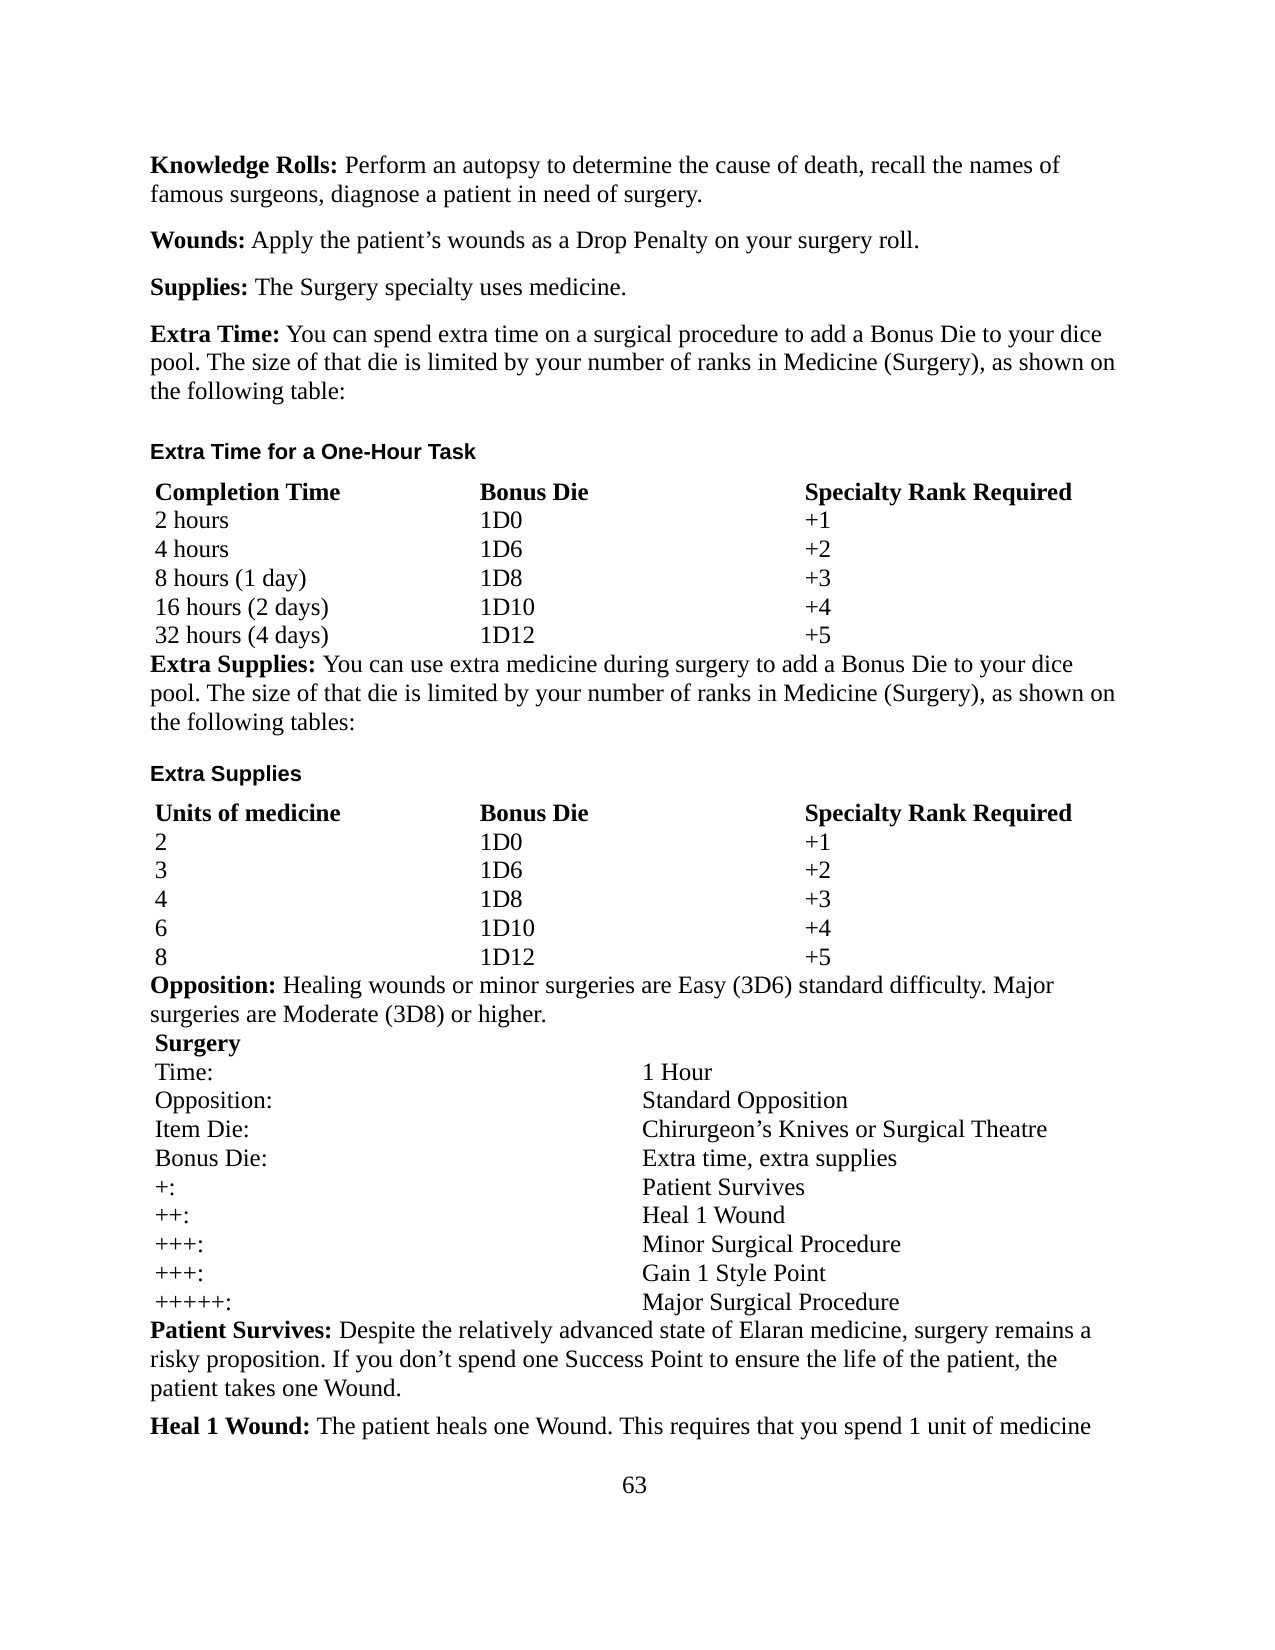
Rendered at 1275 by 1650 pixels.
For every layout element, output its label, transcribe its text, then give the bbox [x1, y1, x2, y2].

table_cell 1D6 [475, 534, 800, 563]
table_cell 1D6 [475, 856, 800, 884]
text Knowledge Rolls: Perform an autopsy to determine the cause of death, recall the names of famous surgeons, diagnose a patient in need of surgery. [150, 150, 1125, 207]
text Wounds: Apply the patient’s wounds as a Drop Penalty on your surgery roll. [150, 225, 1125, 254]
table_cell 2 hours [150, 505, 475, 534]
table_cell 1D8 [475, 884, 800, 913]
table_cell Chirurgeon’s Knives or Surgical Theatre [638, 1114, 1125, 1143]
subtitle Extra Supplies [150, 760, 1125, 786]
table_cell 1D12 [475, 620, 800, 649]
table_cell +++: [150, 1229, 637, 1258]
table_cell 16 hours (2 days) [150, 592, 475, 620]
table_cell ++: [150, 1201, 637, 1229]
table_cell +1 [800, 505, 1125, 534]
subtitle Extra Time for a One-Hour Task [150, 439, 1125, 464]
table_cell Time: [150, 1057, 637, 1086]
table_header Specialty Rank Required [800, 477, 1125, 505]
table_cell +2 [800, 856, 1125, 884]
table_cell +2 [800, 534, 1125, 563]
table_cell Extra time, extra supplies [638, 1143, 1125, 1172]
table_cell 4 [150, 884, 475, 913]
table_cell 4 hours [150, 534, 475, 563]
table_cell 6 [150, 913, 475, 942]
table_cell +++: [150, 1258, 637, 1287]
table_cell +: [150, 1172, 637, 1201]
table_header Bonus Die [475, 477, 800, 505]
table_header Specialty Rank Required [800, 798, 1125, 827]
table_cell 32 hours (4 days) [150, 620, 475, 649]
table_cell 1D10 [475, 592, 800, 620]
table_cell 1D0 [475, 505, 800, 534]
table_cell 1D0 [475, 827, 800, 856]
table_cell 8 [150, 942, 475, 971]
table_cell Heal 1 Wound [638, 1201, 1125, 1229]
text Patient Survives: Despite the relatively advanced state of Elaran medicine, surgery remains a risky proposition. If you don’t spend one Success Point to ensure the life of the patient, the patient takes one Wound. [150, 1316, 1125, 1402]
table_cell 1 Hour [638, 1057, 1125, 1086]
table_header Units of medicine [150, 798, 475, 827]
text Supplies: The Surgery specialty uses medicine. [150, 272, 1125, 301]
table_cell +3 [800, 884, 1125, 913]
table_cell 1D8 [475, 563, 800, 592]
table_header Surgery [150, 1028, 637, 1057]
table_header Bonus Die [475, 798, 800, 827]
text Extra Supplies: You can use extra medicine during surgery to add a Bonus Die to your dice pool. The size of that die is limited by your number of ranks in Medicine (Surgery), as shown on the following tables: [150, 649, 1125, 735]
table_cell Minor Surgical Procedure [638, 1229, 1125, 1258]
table_cell Bonus Die: [150, 1143, 637, 1172]
table_cell +5 [800, 620, 1125, 649]
table_header [638, 1028, 1125, 1057]
table_cell 1D12 [475, 942, 800, 971]
table_cell Major Surgical Procedure [638, 1287, 1125, 1316]
table_header Completion Time [150, 477, 475, 505]
table_cell Item Die: [150, 1114, 637, 1143]
table_cell 2 [150, 827, 475, 856]
table_cell +1 [800, 827, 1125, 856]
table_cell 3 [150, 856, 475, 884]
table_cell +4 [800, 592, 1125, 620]
table_cell Opposition: [150, 1086, 637, 1114]
table_cell +4 [800, 913, 1125, 942]
table_cell Gain 1 Style Point [638, 1258, 1125, 1287]
text Heal 1 Wound: The patient heals one Wound. This requires that you spend 1 unit of medicine [150, 1411, 1125, 1439]
text Extra Time: You can spend extra time on a surgical procedure to add a Bonus Die to your dice pool. The size of that die is limited by your number of ranks in Medicine (Surgery), as shown on the following table: [150, 319, 1125, 405]
table_cell Patient Survives [638, 1172, 1125, 1201]
table_cell 1D10 [475, 913, 800, 942]
table_cell +5 [800, 942, 1125, 971]
table_cell +3 [800, 563, 1125, 592]
table_cell +++++: [150, 1287, 637, 1316]
table_cell 8 hours (1 day) [150, 563, 475, 592]
text Opposition: Healing wounds or minor surgeries are Easy (3D6) standard difficulty. Major surgeries are Moderate (3D8) or higher. [150, 971, 1125, 1028]
table_cell Standard Opposition [638, 1086, 1125, 1114]
